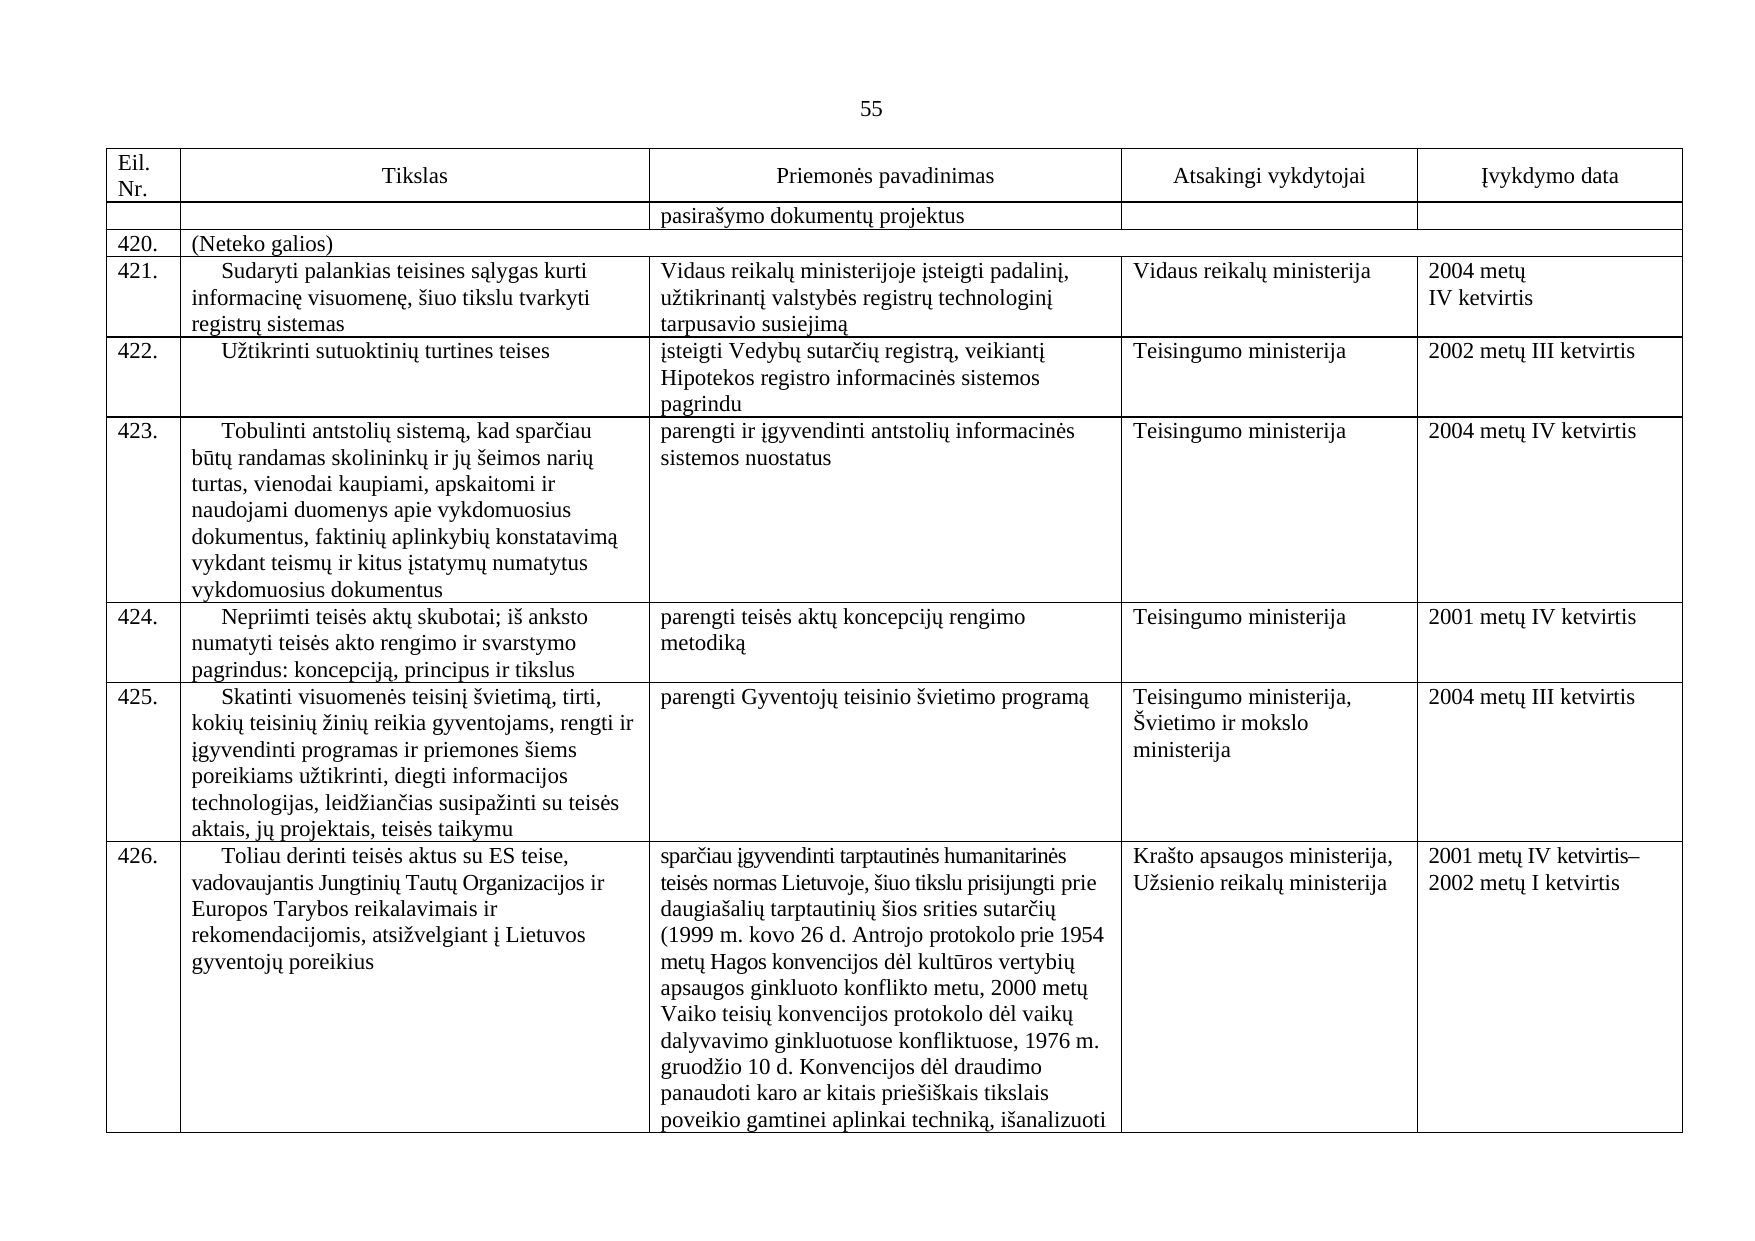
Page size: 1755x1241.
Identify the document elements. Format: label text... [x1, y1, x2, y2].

table_header Priemonės pavadinimas [650, 149, 1121, 201]
table_cell [107, 257, 180, 336]
table_cell [107, 338, 180, 416]
table_header Įvykdymo data [1418, 149, 1682, 201]
table_cell (Neteko galios) [181, 230, 1682, 256]
table_cell [1122, 203, 1417, 229]
table_cell parengti teisės aktų koncepcijų rengimo metodiką [650, 603, 1121, 682]
table_cell Sudaryti palankias teisines sąlygas kurti informacinę visuomenę, šiuo tikslu tvarkyti registrų sistemas [181, 257, 649, 336]
table_cell [1418, 203, 1682, 229]
table_cell Teisingumo ministerija [1122, 338, 1417, 416]
table_cell sparčiau įgyvendinti tarptautinės humanitarinės teisės normas Lietuvoje, šiuo tikslu prisijungti prie daugiašalių tarptautinių šios srities sutarčių (1999 m. kovo 26 d. Antrojo protokolo prie 1954 metų Hagos konvencijos dėl kultūros vertybių apsaugos ginkluoto konflikto metu, 2000 metų Vaiko teisių konvencijos protokolo dėl vaikų dalyvavimo ginkluotuose konfliktuose, 1976 m. gruodžio 10 d. Konvencijos dėl draudimo panaudoti karo ar kitais priešiškais tikslais poveikio gamtinei aplinkai techniką, išanalizuoti [650, 842, 1121, 1132]
table_cell 2002 metų III ketvirtis [1418, 338, 1682, 416]
table_cell [107, 842, 180, 1132]
table_cell 2004 metų III ketvirtis [1418, 683, 1682, 841]
table_header Atsakingi vykdytojai [1122, 149, 1417, 201]
table_cell Tobulinti antstolių sistemą, kad sparčiau būtų randamas skolininkų ir jų šeimos narių turtas, vienodai kaupiami, apskaitomi ir naudojami duomenys apie vykdomuosius dokumentus, faktinių aplinkybių konstatavimą vykdant teismų ir kitus įstatymų numatytus vykdomuosius dokumentus [181, 418, 649, 602]
table_cell 2001 metų IV ketvirtis–2002 metų I ketvirtis [1418, 842, 1682, 1132]
table_cell Krašto apsaugos ministerija, Užsienio reikalų ministerija [1122, 842, 1417, 1132]
table_cell Teisingumo ministerija, Švietimo ir mokslo ministerija [1122, 683, 1417, 841]
table_cell parengti ir įgyvendinti antstolių informacinės sistemos nuostatus [650, 418, 1121, 602]
table_cell [107, 203, 180, 229]
table_cell Užtikrinti sutuoktinių turtines teises [181, 338, 649, 416]
table_cell Teisingumo ministerija [1122, 603, 1417, 682]
table_cell parengti Gyventojų teisinio švietimo programą [650, 683, 1121, 841]
table_cell Vidaus reikalų ministerija [1122, 257, 1417, 336]
table_cell Skatinti visuomenės teisinį švietimą, tirti, kokių teisinių žinių reikia gyventojams, rengti ir įgyvendinti programas ir priemones šiems poreikiams užtikrinti, diegti informacijos technologijas, leidžiančias susipažinti su teisės aktais, jų projektais, teisės taikymu [181, 683, 649, 841]
table_cell Vidaus reikalų ministerijoje įsteigti padalinį, užtikrinantį valstybės registrų technologinį tarpusavio susiejimą [650, 257, 1121, 336]
table_header Eil. Nr. [107, 149, 180, 201]
table_cell [181, 203, 649, 229]
table_cell [107, 683, 180, 841]
table_cell pasirašymo dokumentų projektus [650, 203, 1121, 229]
table_cell Toliau derinti teisės aktus su ES teise, vadovaujantis Jungtinių Tautų Organizacijos ir Europos Tarybos reikalavimais ir rekomendacijomis, atsižvelgiant į Lietuvos gyventojų poreikius [181, 842, 649, 1132]
table_cell 2001 metų IV ketvirtis [1418, 603, 1682, 682]
table_cell 2004 metų IV ketvirtis [1418, 257, 1682, 336]
table_cell [107, 603, 180, 682]
table_header Tikslas [181, 149, 649, 201]
table_cell Nepriimti teisės aktų skubotai; iš anksto numatyti teisės akto rengimo ir svarstymo pagrindus: koncepciją, principus ir tikslus [181, 603, 649, 682]
table_cell įsteigti Vedybų sutarčių registrą, veikiantį Hipotekos registro informacinės sistemos pagrindu [650, 338, 1121, 416]
table_cell Teisingumo ministerija [1122, 418, 1417, 602]
table_cell [107, 418, 180, 602]
table_cell 2004 metų IV ketvirtis [1418, 418, 1682, 602]
table_cell [107, 230, 180, 256]
